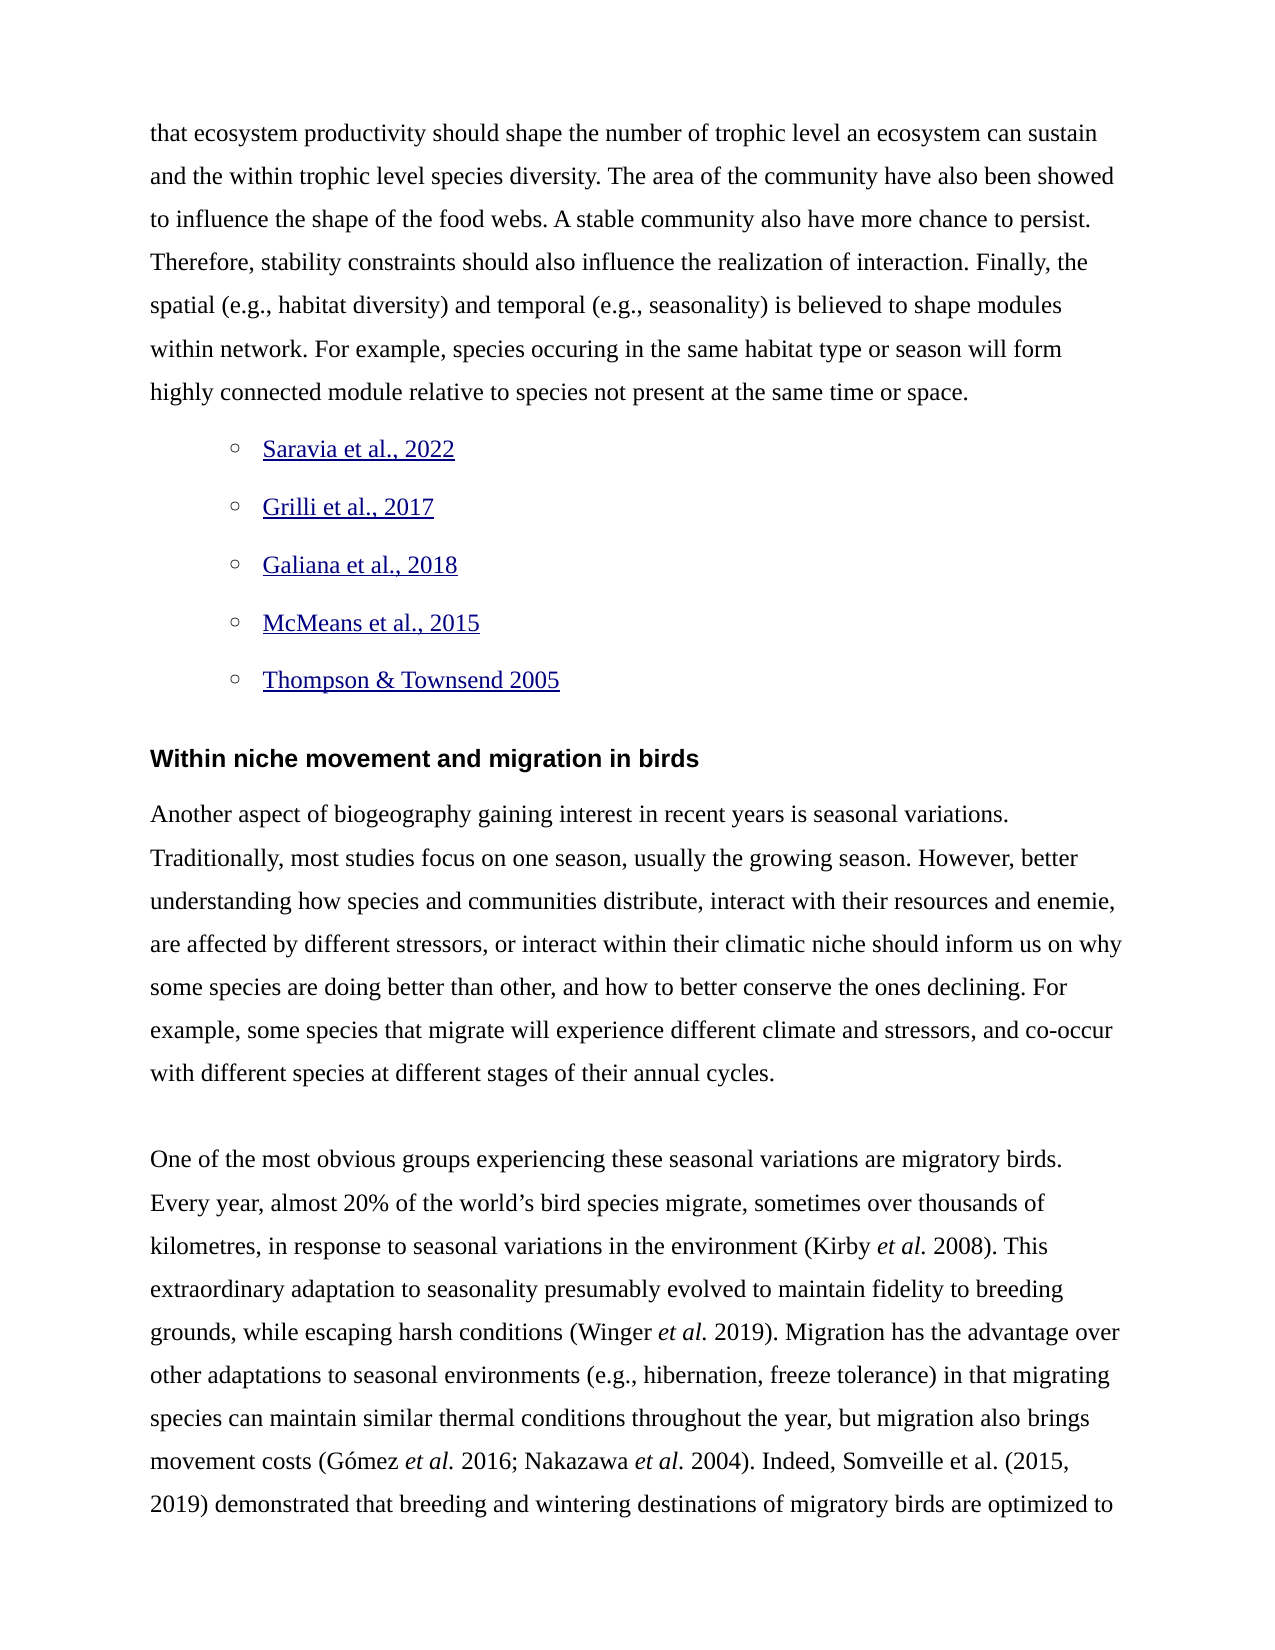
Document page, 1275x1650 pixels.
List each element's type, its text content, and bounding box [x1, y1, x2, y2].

subtitle Within niche movement and migration in birds [150, 744, 1125, 773]
list Galiana et al., 2018 [225, 550, 1125, 579]
text that ecosystem productivity should shape the number of trophic level an ecosystem can sustain and the within trophic level species diversity. The area of the community have also been showed to influence the shape of the food webs. A stable community also have more chance to persist. Therefore, stability constraints should also influence the realization of interaction. Finally, the spatial (e.g., habitat diversity) and temporal (e.g., seasonality) is believed to shape modules within network. For example, species occuring in the same habitat type or season will form highly connected module relative to species not present at the same time or space. [150, 118, 1125, 406]
list McMeans et al., 2015 [225, 608, 1125, 636]
text One of the most obvious groups experiencing these seasonal variations are migratory birds. Every year, almost 20% of the world’s bird species migrate, sometimes over thousands of kilometres, in response to seasonal variations in the environment (Kirby et al. 2008). This extraordinary adaptation to seasonality presumably evolved to maintain fidelity to breeding grounds, while escaping harsh conditions (Winger et al. 2019). Migration has the advantage over other adaptations to seasonal environments (e.g., hibernation, freeze tolerance) in that migrating species can maintain similar thermal conditions throughout the year, but migration also brings movement costs (Gómez et al. 2016; Nakazawa et al. 2004). Indeed, Somveille et al. (2015, 2019) demonstrated that breeding and wintering destinations of migratory birds are optimized to [150, 1144, 1125, 1518]
list Thompson & Townsend 2005 [225, 665, 1125, 694]
text Another aspect of biogeography gaining interest in recent years is seasonal variations. Traditionally, most studies focus on one season, usually the growing season. However, better understanding how species and communities distribute, interact with their resources and enemie, are affected by different stressors, or interact within their climatic niche should inform us on why some species are doing better than other, and how to better conserve the ones declining. For example, some species that migrate will experience different climate and stressors, and co-occur with different species at different stages of their annual cycles. [150, 799, 1125, 1087]
list Saravia et al., 2022 [225, 434, 1125, 463]
list Grilli et al., 2017 [225, 492, 1125, 521]
